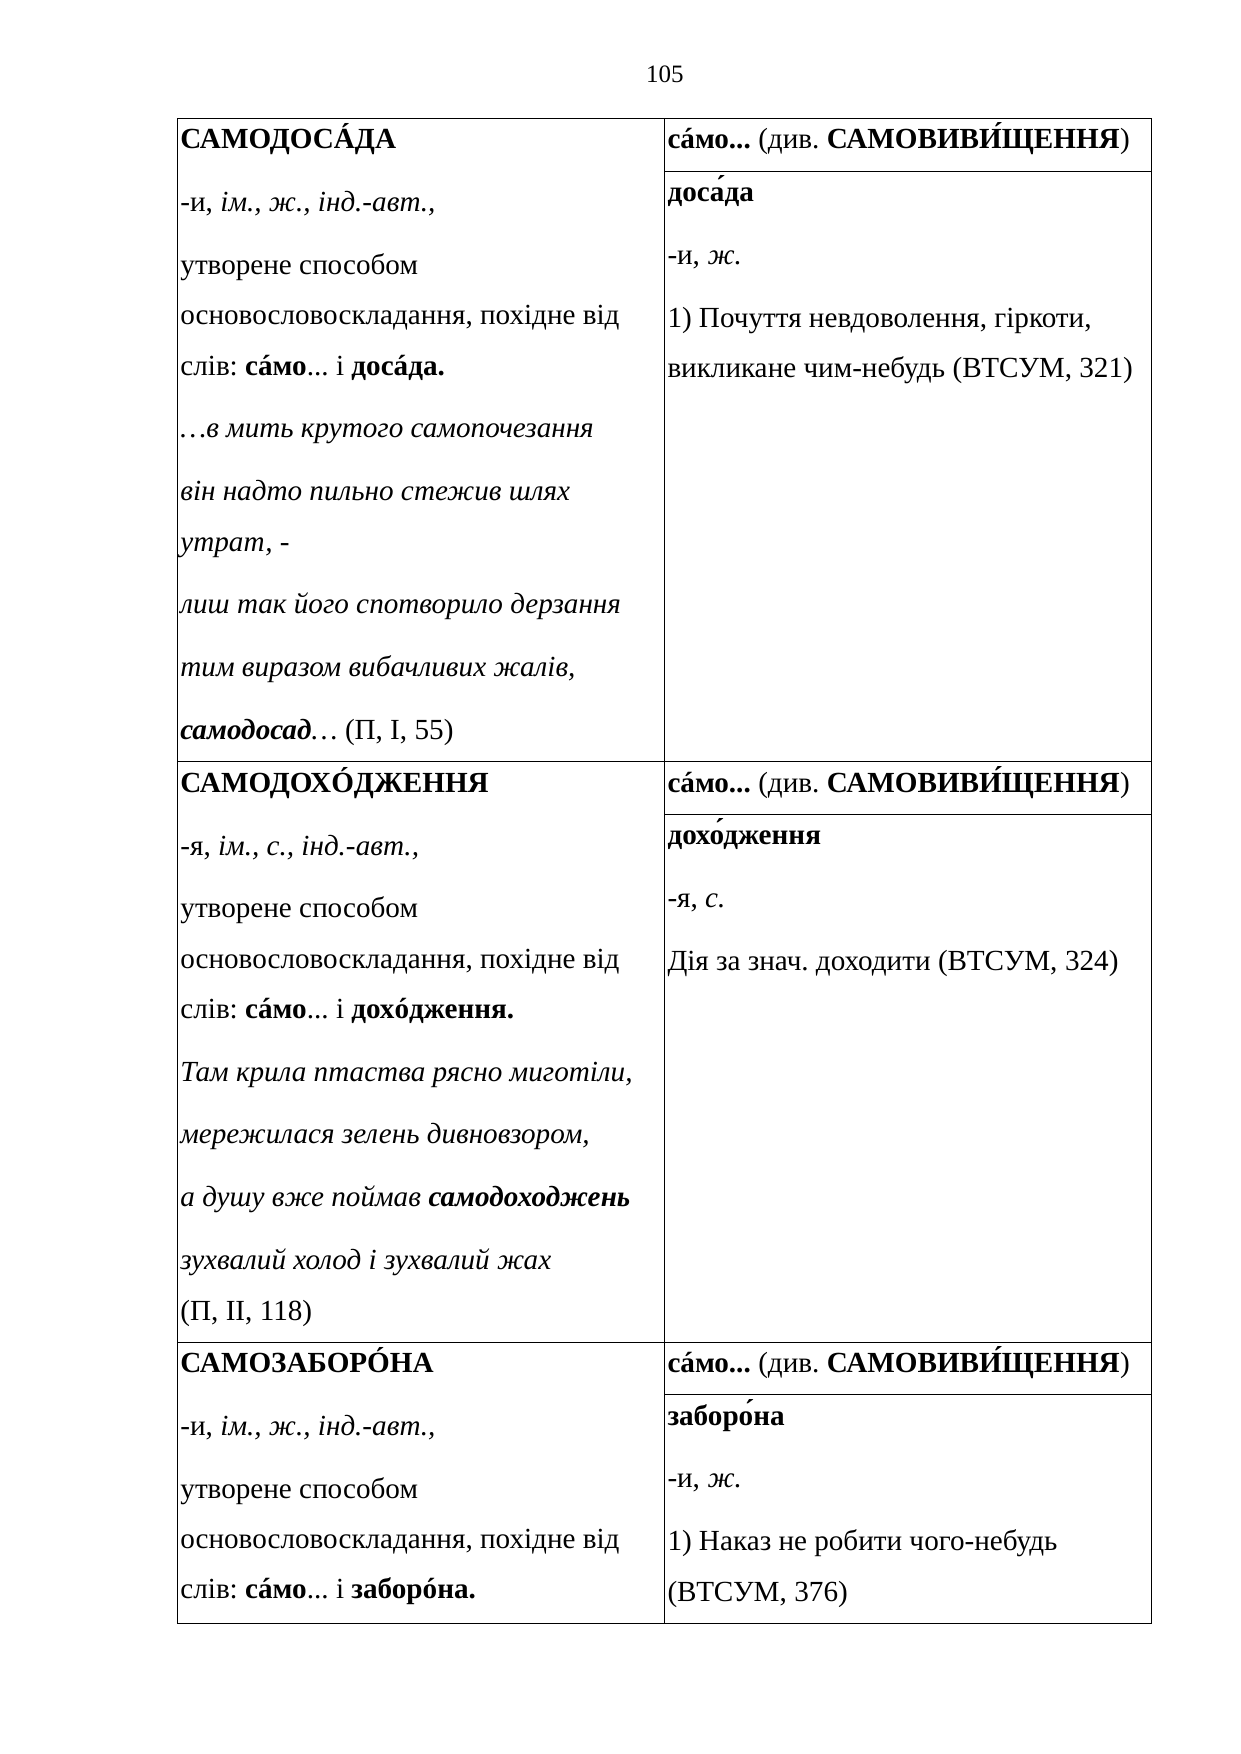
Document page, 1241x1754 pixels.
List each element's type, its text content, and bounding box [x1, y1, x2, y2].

table_cell заборо́на -и, ж. 1) Наказ не робити чого-небудь (ВТСУМ, 376) [665, 1395, 1151, 1623]
table_cell САМОДОХÓДЖЕННЯ -я, ім., с., інд.-авт., утворене способом основословоскладання, похідне від слів: сáмо... і дохóдження. Там крила птаства рясно миготіли, мережилася зелень дивновзором, а душу вже поймав самодоходжень зухвалий холод і зухвалий жах (П, ІІ, 118) [178, 762, 664, 1342]
table_cell сáмо... (див. САМОВИВИ́ЩЕННЯ) [665, 119, 1151, 171]
table_cell сáмо... (див. САМОВИВИ́ЩЕННЯ) [665, 762, 1151, 814]
table_cell доса́да -и, ж. 1) Почуття невдоволення, гіркоти, викликане чим-небудь (ВТСУМ, 321) [665, 172, 1151, 761]
table_cell дохо́дження -я, с. Дія за знач. доходити (ВТСУМ, 324) [665, 815, 1151, 1342]
table_cell сáмо... (див. САМОВИВИ́ЩЕННЯ) [665, 1343, 1151, 1394]
table_cell САМОЗАБОРÓНА -и, ім., ж., інд.-авт., утворене способом основословоскладання, похідне від слів: сáмо... і заборóна. [178, 1343, 664, 1623]
table_cell САМОДОСÁДА -и, ім., ж., інд.-авт., утворене способом основословоскладання, похідне від слів: сáмо... і досáда. …в мить крутого самопочезання він надто пильно стежив шлях утрат, - лиш так його спотворило дерзання тим виразом вибачливих жалів, самодосад… (П, І, 55) [178, 119, 664, 761]
